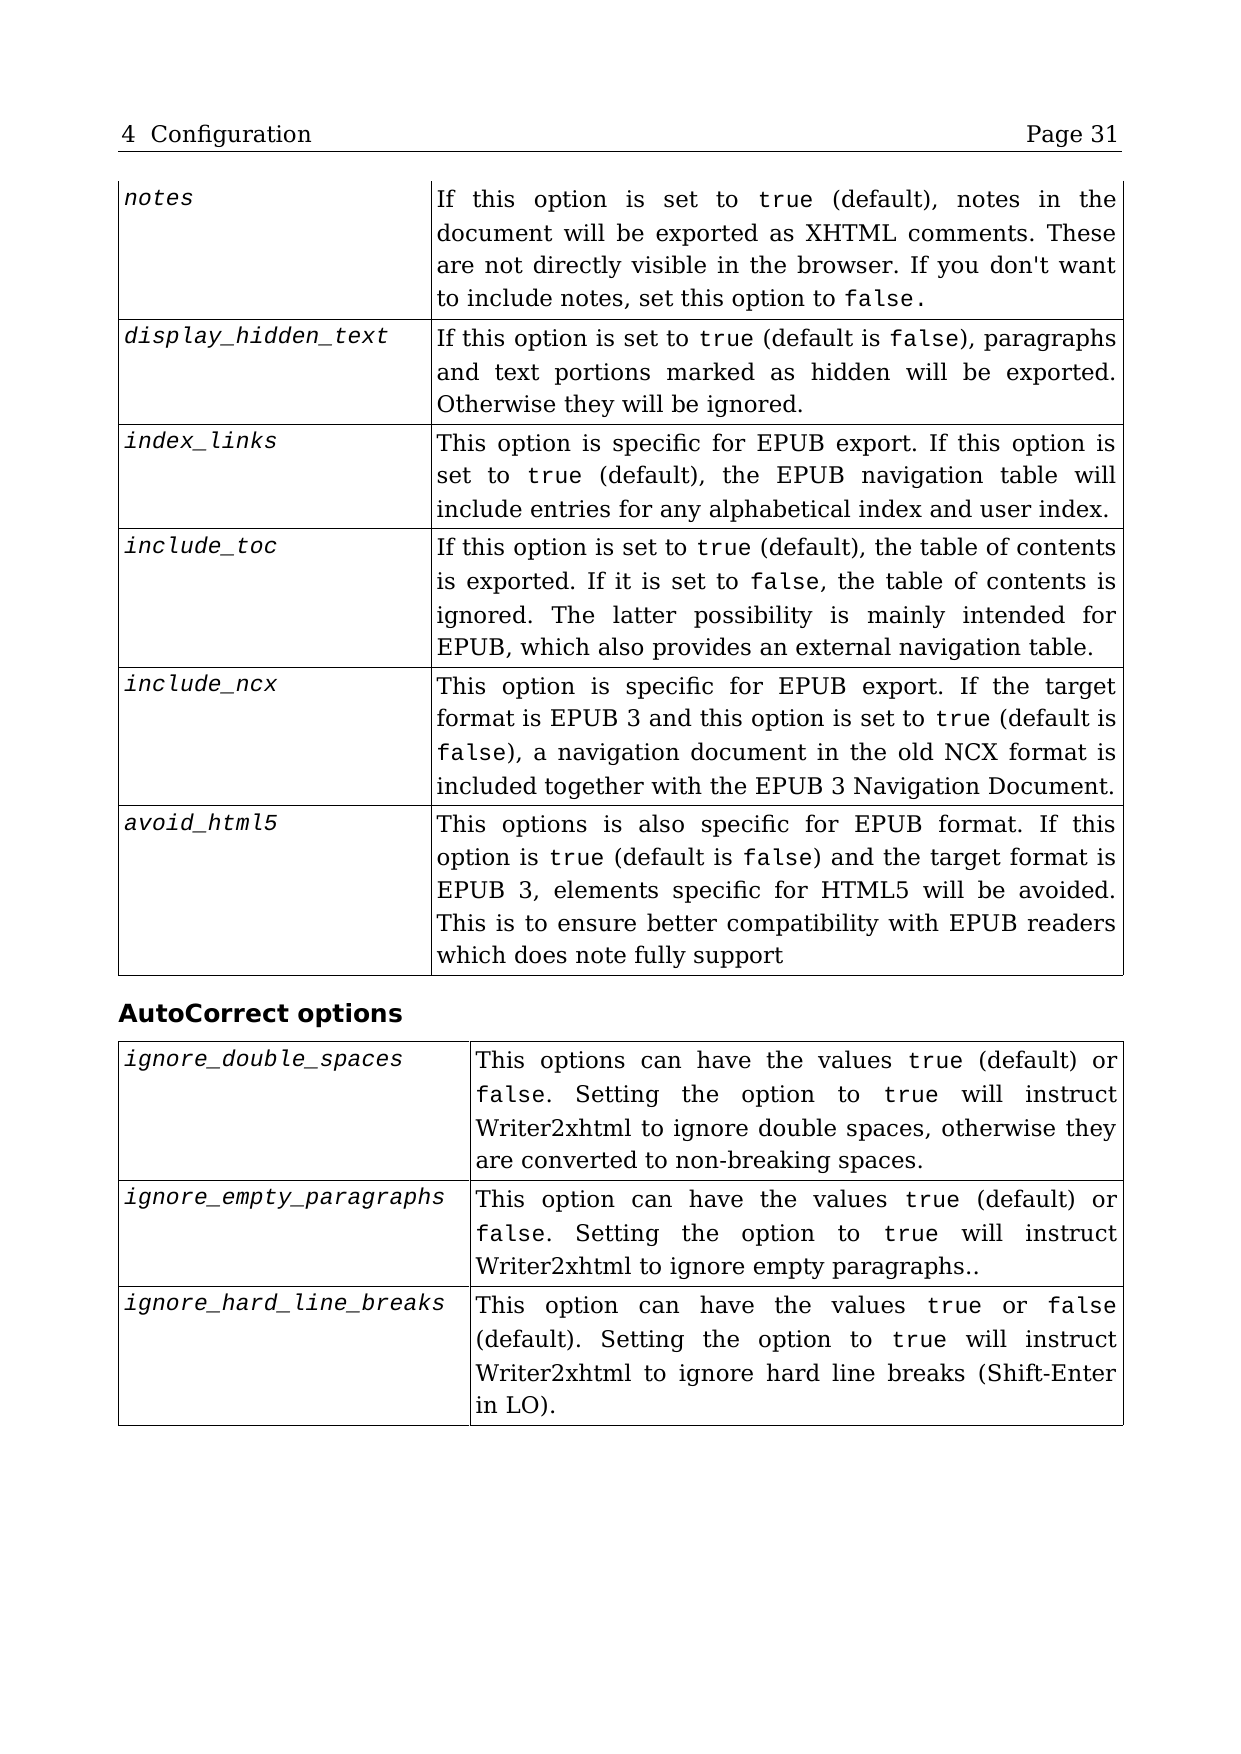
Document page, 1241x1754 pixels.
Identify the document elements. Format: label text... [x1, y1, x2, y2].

table_cell ignore_empty_paragraphs [119, 1181, 469, 1286]
table_cell notes [119, 181, 431, 319]
table_cell display_hidden_text [119, 320, 431, 424]
table_cell If this option is set to true (default), the table of contents is exported. If it is set to false, the table of contents is ignored. The latter possibility is mainly intended for EPUB, which also provides an external navigation table. [432, 529, 1123, 667]
table_cell This option can have the values true (default) or false. Setting the option to true will instruct Writer2xhtml to ignore empty paragraphs.. [471, 1181, 1123, 1286]
table_cell include_toc [119, 529, 431, 667]
table_header This options can have the values true (default) or false. Setting the option to true will instruct Writer2xhtml to ignore double spaces, otherwise they are converted to non-breaking spaces. [471, 1042, 1123, 1180]
subtitle AutoCorrect options [118, 1000, 1122, 1029]
table_header ignore_double_spaces [119, 1042, 469, 1180]
table_cell If this option is set to true (default), notes in the document will be exported as XHTML comments. These are not directly visible in the browser. If you don't want to include notes, set this option to false. [432, 181, 1123, 319]
table_cell This option can have the values true or false (default). Setting the option to true will instruct Writer2xhtml to ignore hard line breaks (Shift-Enter in LO). [471, 1287, 1123, 1425]
table_cell include_ncx [119, 668, 431, 805]
table_cell index_links [119, 425, 431, 528]
table_cell This options is also specific for EPUB format. If this option is true (default is false) and the target format is EPUB 3, elements specific for HTML5 will be avoided. This is to ensure better compatibility with EPUB readers which does note fully support [432, 806, 1123, 975]
table_cell ignore_hard_line_breaks [119, 1287, 469, 1425]
table_cell This option is specific for EPUB export. If this option is set to true (default), the EPUB navigation table will include entries for any alphabetical index and user index. [432, 425, 1123, 528]
table_cell If this option is set to true (default is false), paragraphs and text portions marked as hidden will be exported. Otherwise they will be ignored. [432, 320, 1123, 424]
table_cell This option is specific for EPUB export. If the target format is EPUB 3 and this option is set to true (default is false), a navigation document in the old NCX format is included together with the EPUB 3 Navigation Document. [432, 668, 1123, 805]
table_cell avoid_html5 [119, 806, 431, 975]
